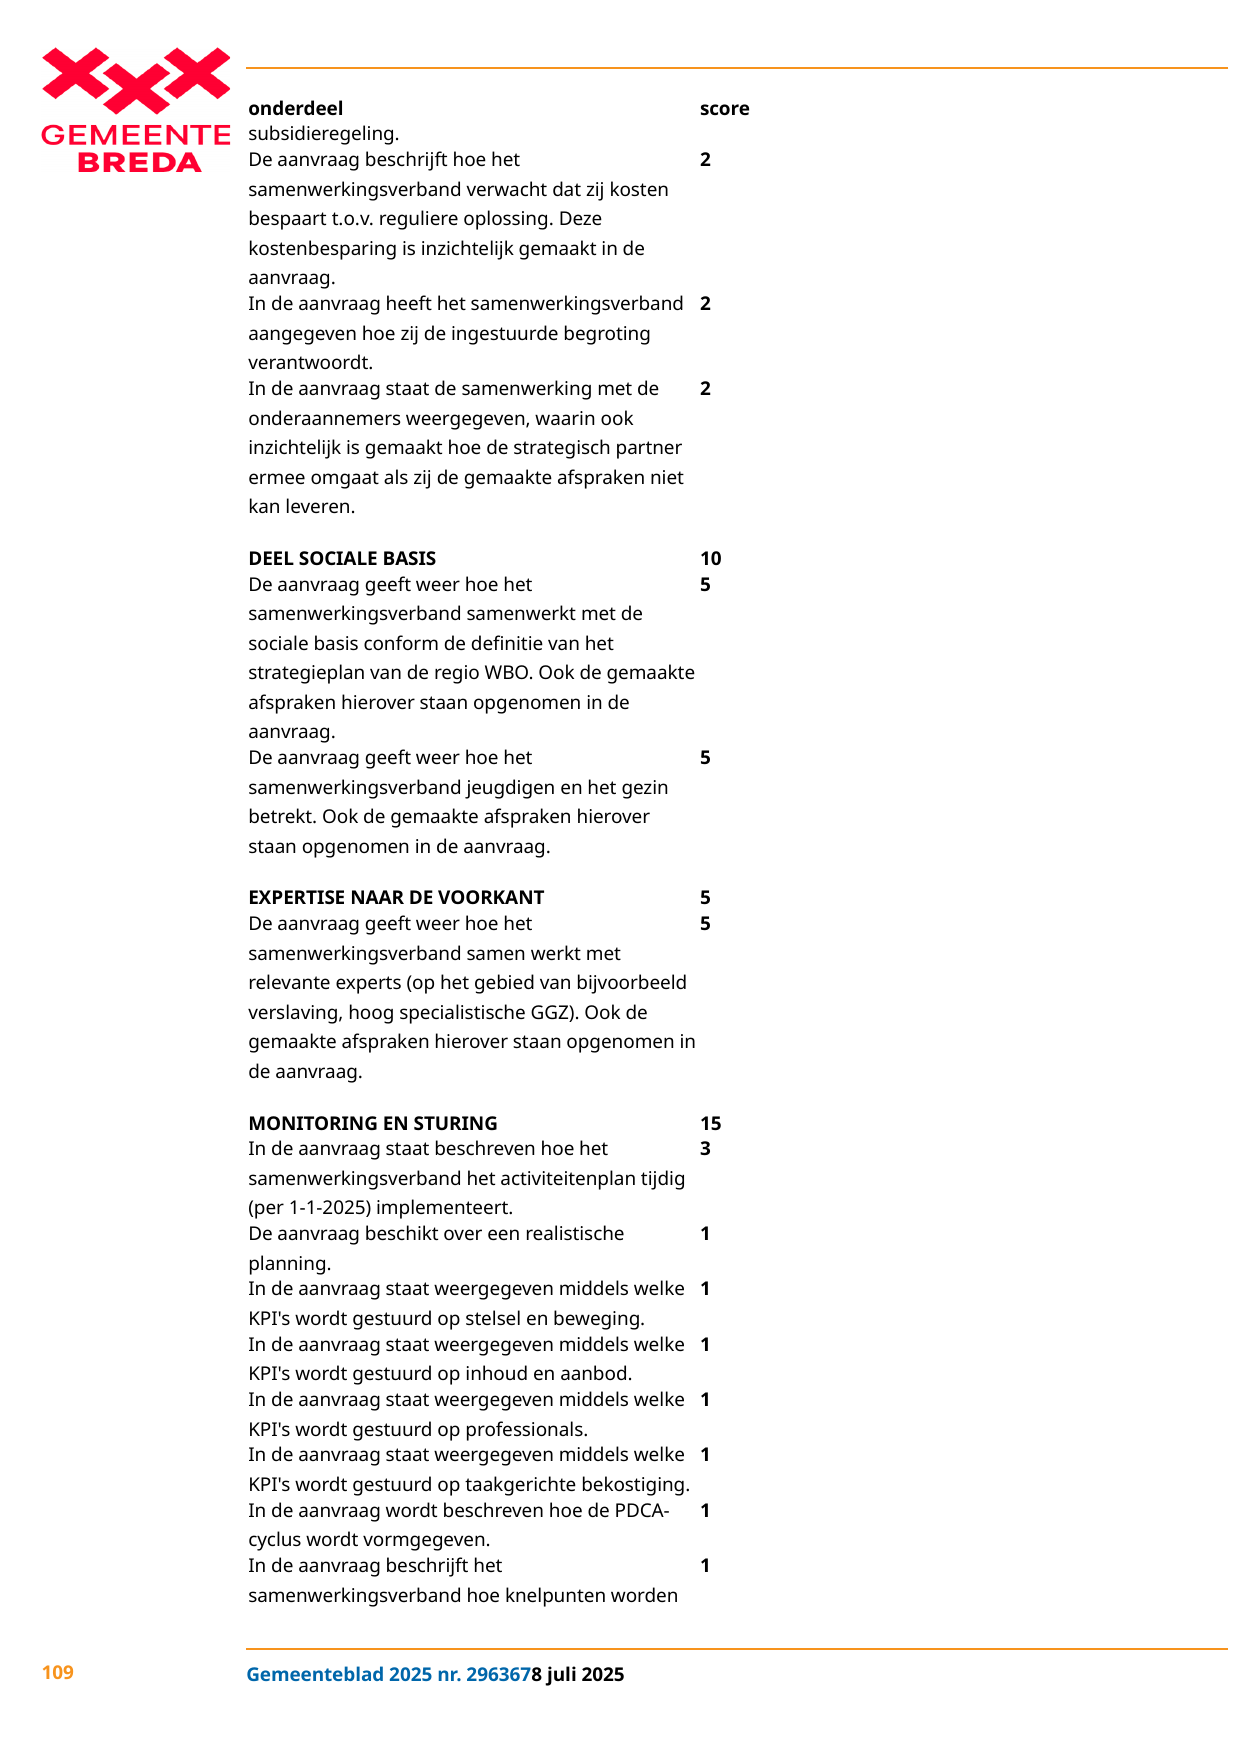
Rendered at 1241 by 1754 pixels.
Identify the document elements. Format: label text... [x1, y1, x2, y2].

table_cell MONITORING EN STURING [248, 1110, 700, 1135]
table_cell De aanvraag geeft weer hoe het samenwerkingsverband samenwerkt met de sociale basis conform de definitie van het strategieplan van de regio WBO. Ook de gemaakte afspraken hierover staan opgenomen in de aanvraag. [248, 571, 700, 744]
table_cell EXPERTISE NAAR DE VOORKANT [248, 885, 700, 910]
table_header onderdeel [248, 95, 700, 121]
table_cell 5 [700, 885, 1152, 910]
table_cell In de aanvraag staat beschreven hoe het samenwerkingsverband het activiteitenplan tijdig (per 1-1-2025) implementeert. [248, 1135, 700, 1220]
table_cell 1 [700, 1442, 1152, 1497]
table_cell 1 [700, 1552, 1152, 1607]
table_cell [248, 519, 700, 545]
table_cell 5 [700, 744, 1152, 859]
table_cell 1 [700, 1497, 1152, 1552]
table_cell [248, 1084, 700, 1110]
table_cell 5 [700, 571, 1152, 744]
table_cell In de aanvraag staat weergegeven middels welke KPI's wordt gestuurd op stelsel en beweging. [248, 1276, 700, 1331]
table_cell 2 [700, 375, 1152, 519]
table_cell 1 [700, 1386, 1152, 1442]
table_cell [700, 519, 1152, 545]
table_cell De aanvraag beschikt over een realistische planning. [248, 1220, 700, 1276]
table_cell In de aanvraag staat weergegeven middels welke KPI's wordt gestuurd op inhoud en aanbod. [248, 1331, 700, 1386]
table_cell In de aanvraag staat de samenwerking met de onderaannemers weergegeven, waarin ook inzichtelijk is gemaakt hoe de strategisch partner ermee omgaat als zij de gemaakte afspraken niet kan leveren. [248, 375, 700, 519]
table_cell subsidieregeling. [248, 121, 700, 146]
table_cell 1 [700, 1220, 1152, 1276]
table_cell 2 [700, 290, 1152, 375]
table_cell 1 [700, 1276, 1152, 1331]
table_cell De aanvraag geeft weer hoe het samenwerkingsverband jeugdigen en het gezin betrekt. Ook de gemaakte afspraken hierover staan opgenomen in de aanvraag. [248, 744, 700, 859]
table_cell De aanvraag geeft weer hoe het samenwerkingsverband samen werkt met relevante experts (op het gebied van bijvoorbeeld verslaving, hoog specialistische GGZ). Ook de gemaakte afspraken hierover staan opgenomen in de aanvraag. [248, 910, 700, 1084]
table_cell 5 [700, 910, 1152, 1084]
table_cell 2 [700, 146, 1152, 290]
table_cell [700, 1084, 1152, 1110]
table_cell In de aanvraag beschrijft het samenwerkingsverband hoe knelpunten worden [248, 1552, 700, 1607]
table_cell In de aanvraag heeft het samenwerkingsverband aangegeven hoe zij de ingestuurde begroting verantwoordt. [248, 290, 700, 375]
table_cell [700, 121, 1152, 146]
table_cell 3 [700, 1135, 1152, 1220]
picture [41, 47, 231, 172]
table_cell In de aanvraag staat weergegeven middels welke KPI's wordt gestuurd op taakgerichte bekostiging. [248, 1442, 700, 1497]
table_cell [700, 859, 1152, 884]
table_cell In de aanvraag staat weergegeven middels welke KPI's wordt gestuurd op professionals. [248, 1386, 700, 1442]
table_cell [248, 859, 700, 884]
table_cell In de aanvraag wordt beschreven hoe de PDCA-cyclus wordt vormgegeven. [248, 1497, 700, 1552]
table_cell De aanvraag beschrijft hoe het samenwerkingsverband verwacht dat zij kosten bespaart t.o.v. reguliere oplossing. Deze kostenbesparing is inzichtelijk gemaakt in de aanvraag. [248, 146, 700, 290]
table_cell 10 [700, 545, 1152, 571]
table_cell 1 [700, 1331, 1152, 1386]
table_header score [700, 95, 1152, 121]
table_cell 15 [700, 1110, 1152, 1135]
table_cell DEEL SOCIALE BASIS [248, 545, 700, 571]
